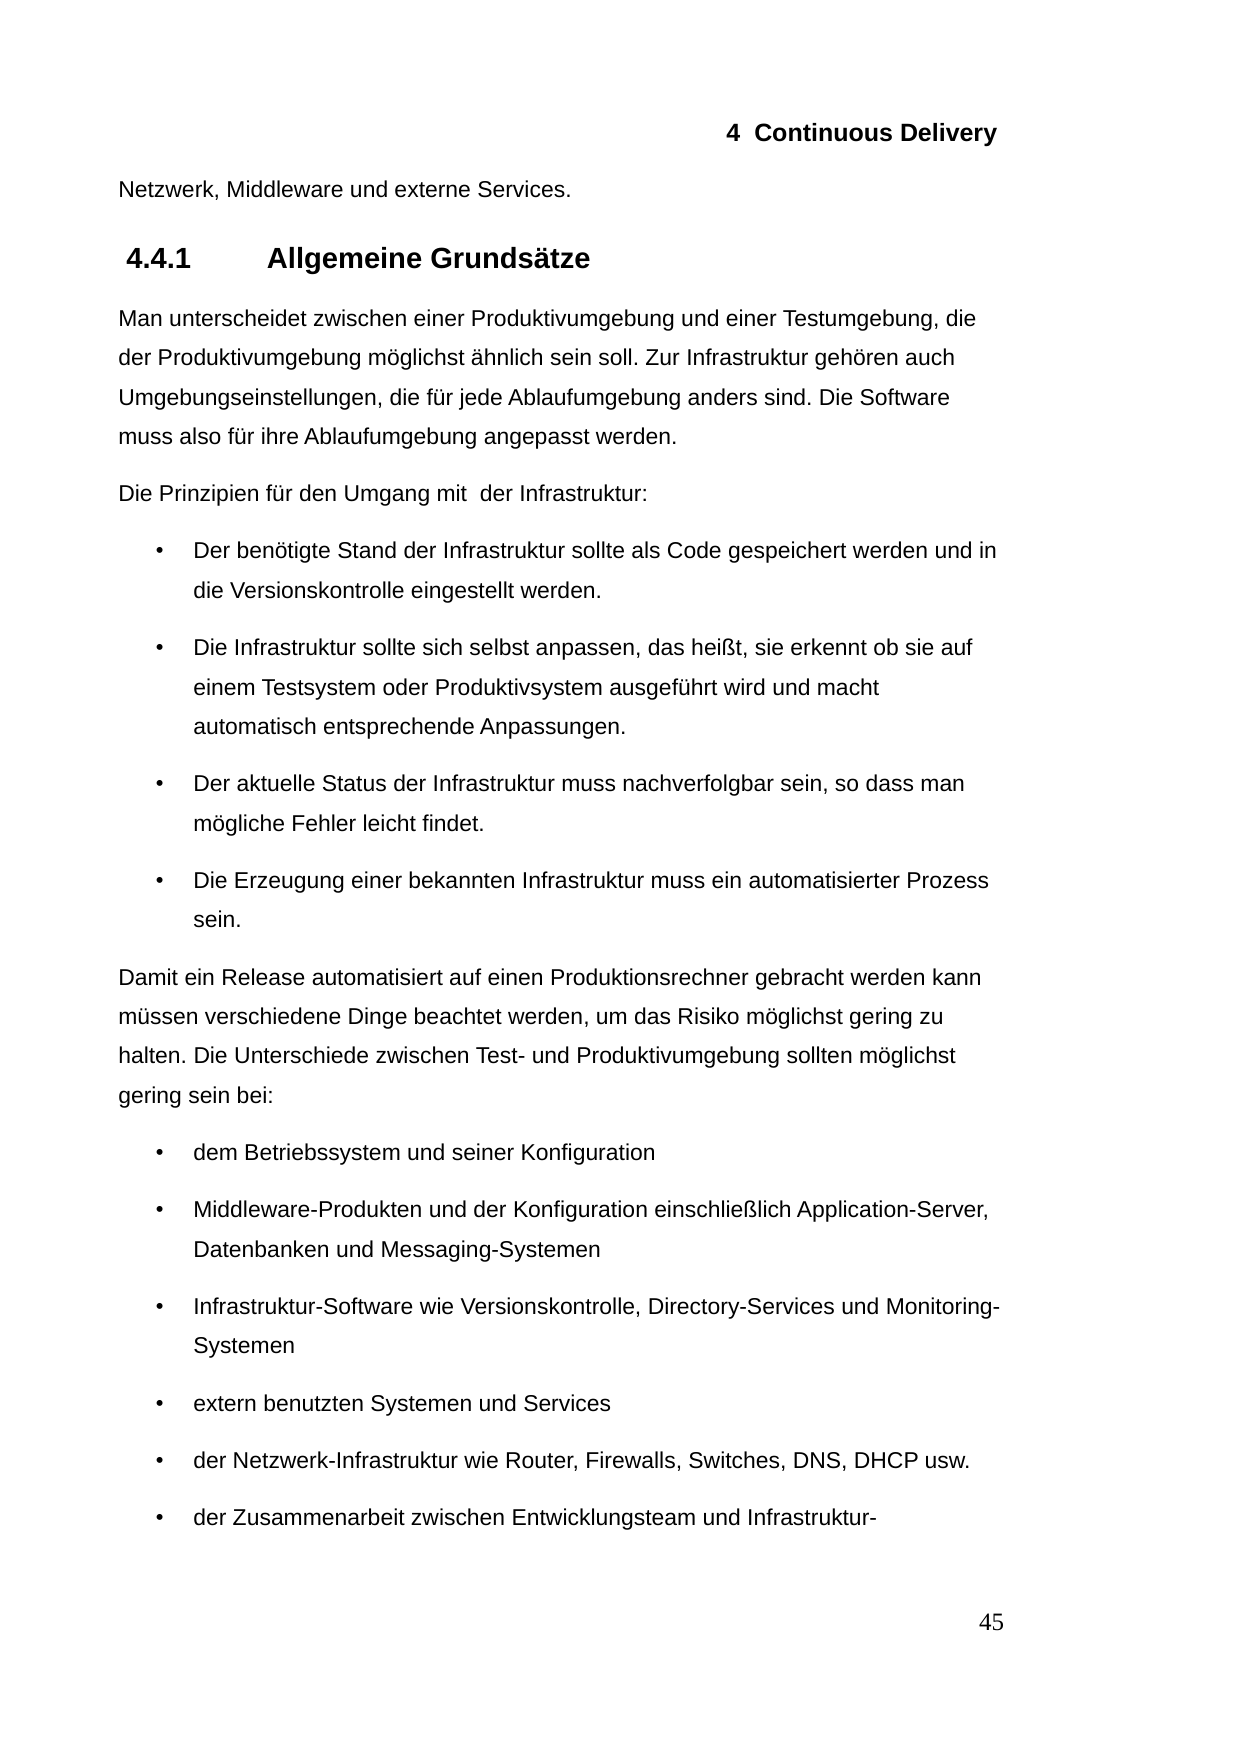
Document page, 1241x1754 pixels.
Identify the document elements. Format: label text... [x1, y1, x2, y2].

list Der aktuelle Status der Infrastruktur muss nachverfolgbar sein, so dass man mögliche Fehler leicht findet. [156, 770, 1004, 836]
list der Zusammenarbeit zwischen Entwicklungsteam und Infrastruktur- [156, 1504, 1004, 1530]
list Middleware-Produkten und der Konfiguration einschließlich Application-Server, Datenbanken und Messaging-Systemen [156, 1196, 1004, 1262]
list der Netzwerk-Infrastruktur wie Router, Firewalls, Switches, DNS, DHCP usw. [156, 1447, 1004, 1473]
list Die Erzeugung einer bekannten Infrastruktur muss ein automatisierter Prozess sein. [156, 867, 1004, 933]
subtitle Allgemeine Grundsätze [118, 241, 1004, 274]
list Die Infrastruktur sollte sich selbst anpassen, das heißt, sie erkennt ob sie auf einem Testsystem oder Produktivsystem ausgeführt wird und macht automatisch entsprechende Anpassungen. [156, 634, 1004, 739]
text Damit ein Release automatisiert auf einen Produktionsrechner gebracht werden kann müssen verschiedene Dinge beachtet werden, um das Risiko möglichst gering zu halten. Die Unterschiede zwischen Test- und Produktivumgebung sollten möglichst gering sein bei: [118, 963, 1004, 1108]
list Infrastruktur-Software wie Versionskontrolle, Directory-Services und Monitoring-Systemen [156, 1293, 1004, 1359]
list extern benutzten Systemen und Services [156, 1390, 1004, 1416]
text Die Prinzipien für den Umgang mit der Infrastruktur: [118, 480, 1004, 507]
list Der benötigte Stand der Infrastruktur sollte als Code gespeichert werden und in die Versionskontrolle eingestellt werden. [156, 537, 1004, 603]
list dem Betriebssystem und seiner Konfiguration [156, 1139, 1004, 1166]
text Man unterscheidet zwischen einer Produktivumgebung und einer Testumgebung, die der Produktivumgebung möglichst ähnlich sein soll. Zur Infrastruktur gehören auch Umgebungseinstellungen, die für jede Ablaufumgebung anders sind. Die Software muss also für ihre Ablaufumgebung angepasst werden. [118, 304, 1004, 449]
text Netzwerk, Middleware und externe Services. [118, 176, 1004, 203]
